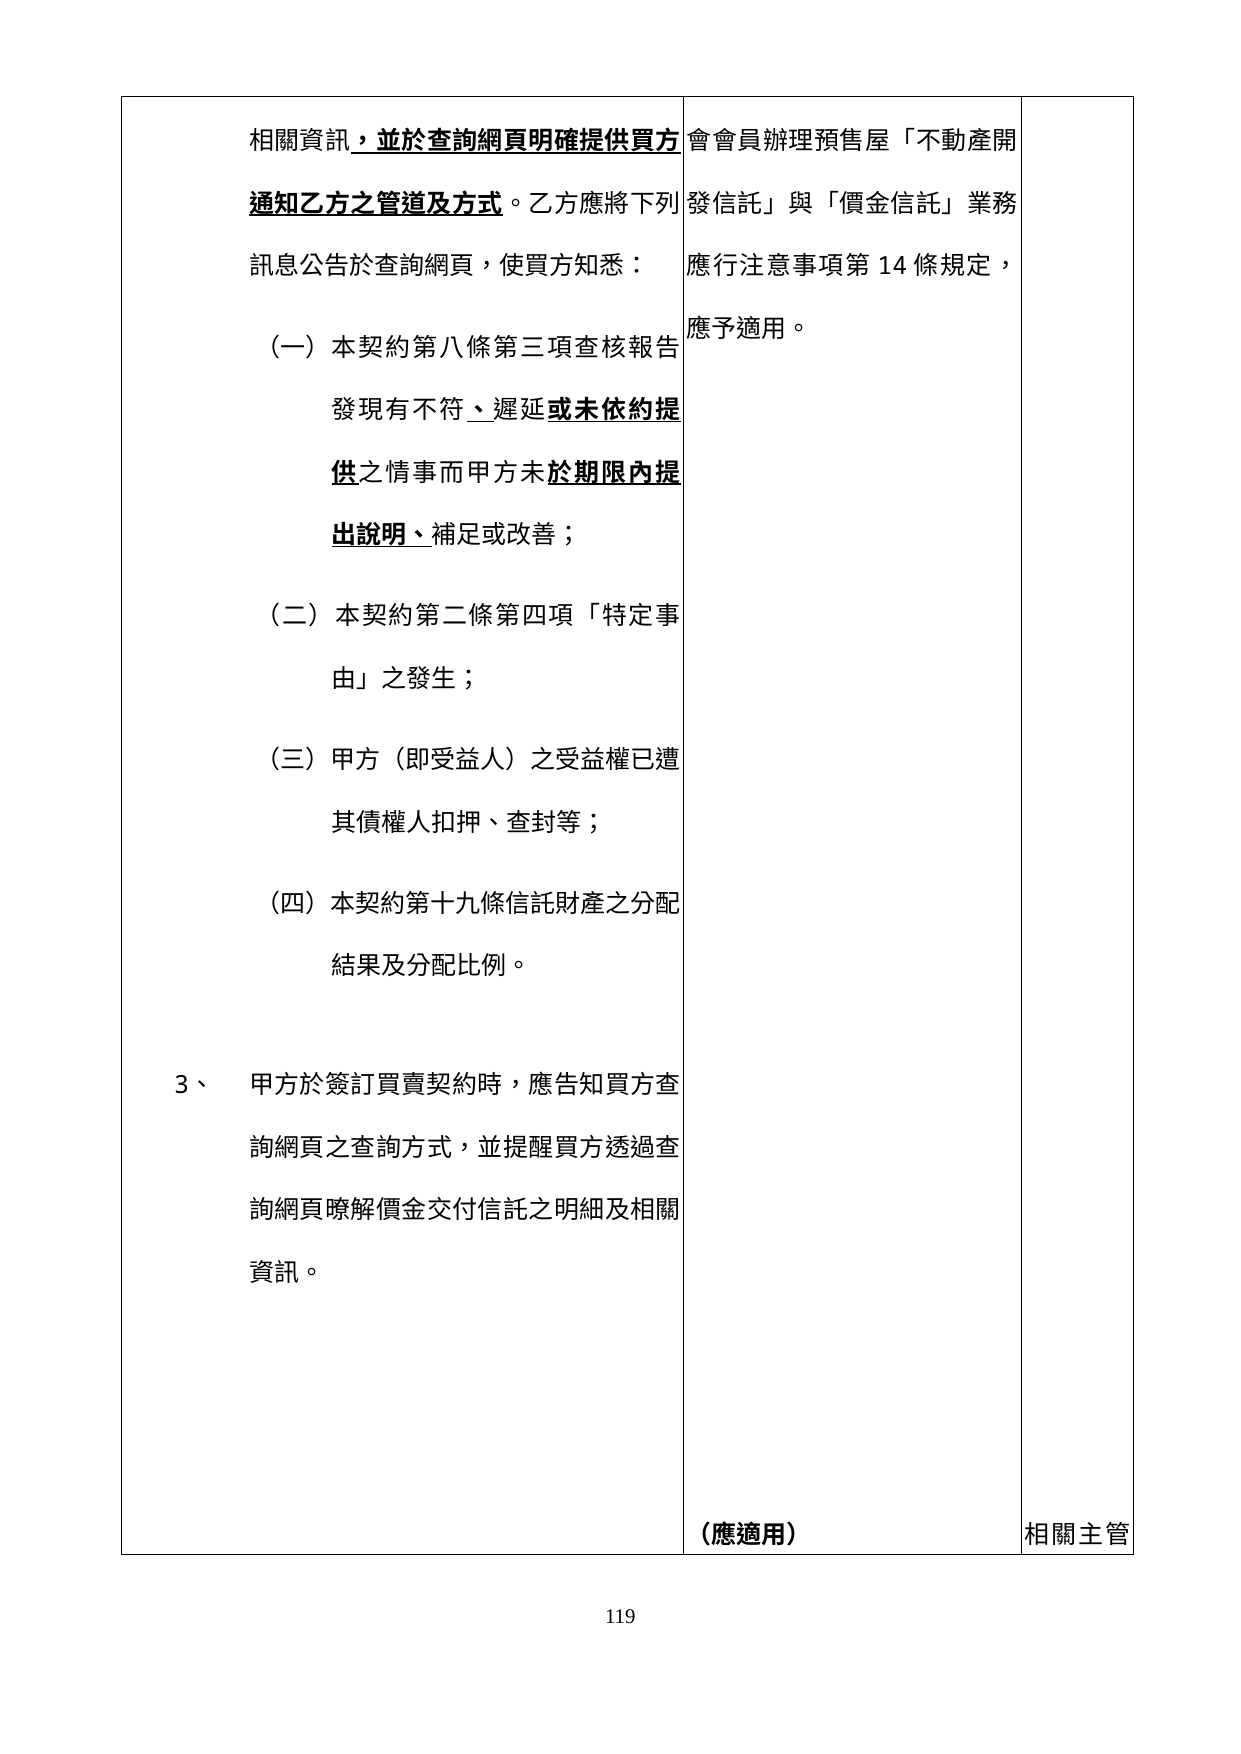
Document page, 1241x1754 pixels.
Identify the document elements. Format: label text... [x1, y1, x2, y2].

table_cell 相關主管 [1022, 97, 1133, 1553]
table_cell 會會員辦理預售屋「不動產開發信託」與「價金信託」業務應行注意事項第14條規定，應予適用。 （應適用） [684, 97, 1021, 1553]
table_cell 相關資訊，並於查詢網頁明確提供買方通知乙方之管道及方式。乙方應將下列訊息公告於查詢網頁，使買方知悉： （一） 本契約第八條第三項查核報告發現有不符、遲延或未依約提供之情事而甲方未於期限內提出說明、補足或改善； （二）本契約第二條第四項「特定事由」之發生； （三）甲方（即受益人）之受益權已遭其債權人扣押、查封等； （四）本契約第十九條信託財產之分配結果及分配比例。 甲方於簽訂買賣契約時，應告知買方查詢網頁之查詢方式，並提醒買方透過查詢網頁暸解價金交付信託之明細及相關資訊。 [122, 97, 683, 1553]
